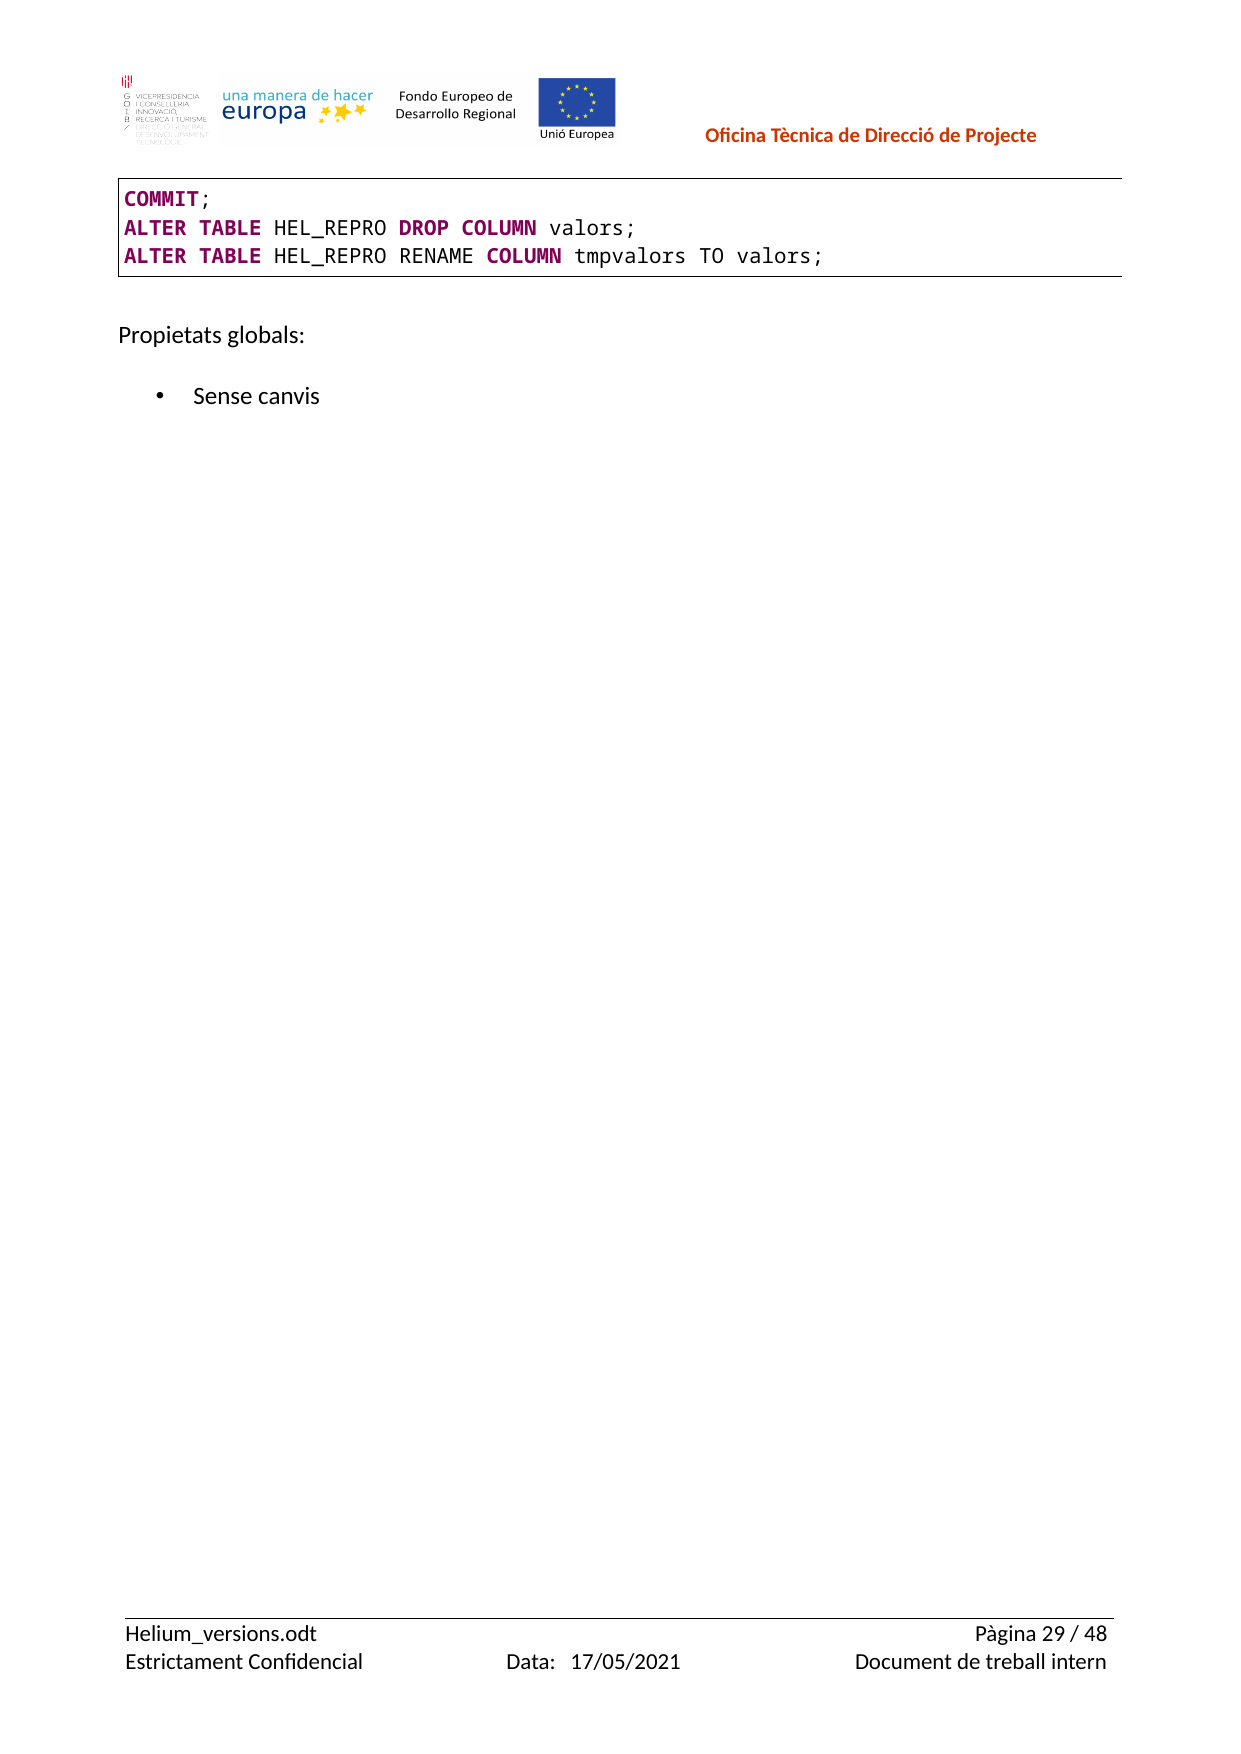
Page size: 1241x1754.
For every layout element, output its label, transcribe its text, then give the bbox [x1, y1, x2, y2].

picture [118, 73, 213, 147]
picture [219, 73, 621, 147]
table_header COMMIT; ALTER TABLE HEL_REPRO DROP COLUMN valors; ALTER TABLE HEL_REPRO RENAME COLUMN tmpvalors TO valors; [119, 179, 1122, 276]
text Propietats globals: [118, 319, 1122, 349]
list Sense canvis [156, 380, 1122, 411]
